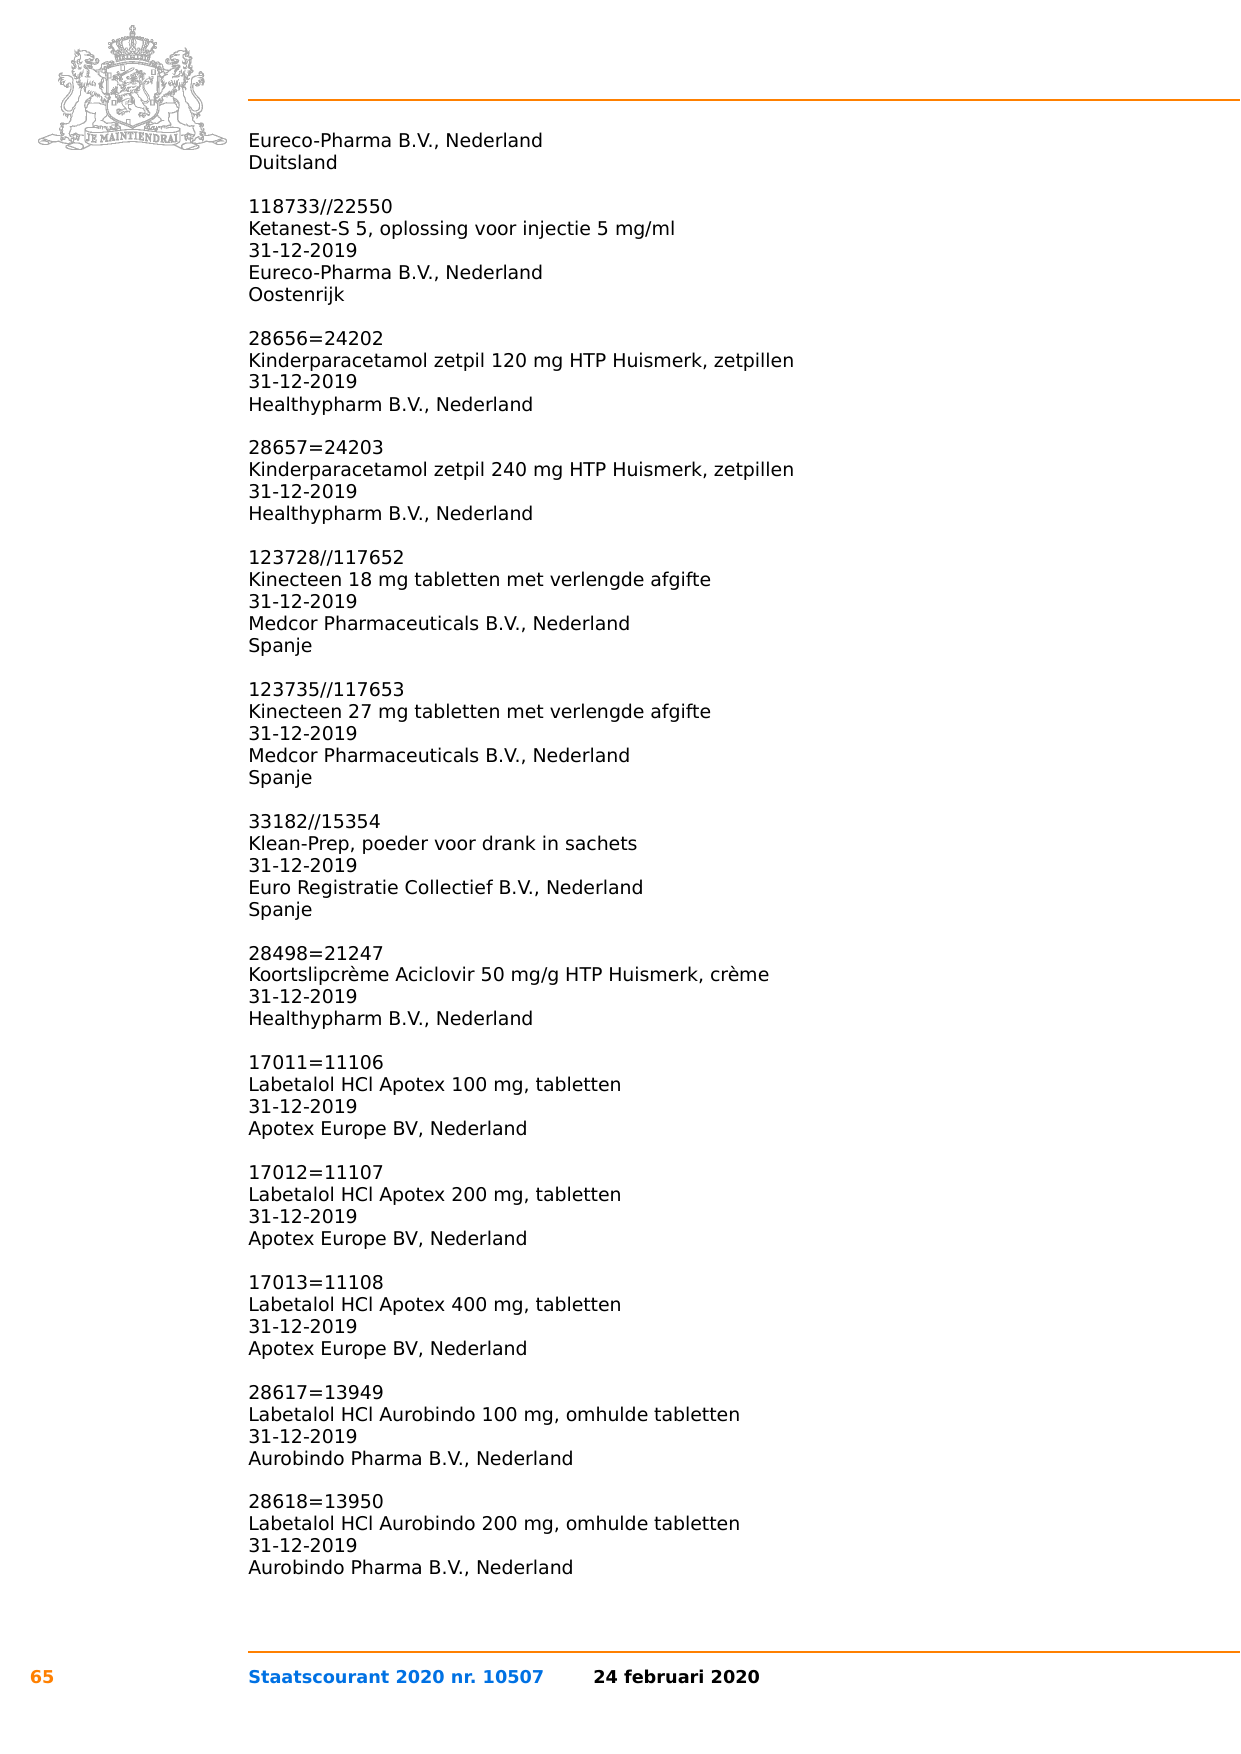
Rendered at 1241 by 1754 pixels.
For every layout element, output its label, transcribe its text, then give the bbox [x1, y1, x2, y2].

text Aurobindo Pharma B.V., Nederland [248, 1557, 1163, 1579]
text Kinderparacetamol zetpil 240 mg HTP Huismerk, zetpillen [248, 459, 1163, 481]
text 31-12-2019 [248, 591, 1163, 613]
text Aurobindo Pharma B.V., Nederland [248, 1447, 1163, 1469]
text Medcor Pharmaceuticals B.V., Nederland [248, 745, 1163, 767]
text 28617=13949 [248, 1382, 1163, 1403]
text 17013=11108 [248, 1272, 1163, 1294]
text 28657=24203 [248, 437, 1163, 459]
text 31-12-2019 [248, 371, 1163, 393]
text 31-12-2019 [248, 1316, 1163, 1338]
text Labetalol HCl Aurobindo 100 mg, omhulde tabletten [248, 1403, 1163, 1426]
text Healthypharm B.V., Nederland [248, 1008, 1163, 1030]
text Ketanest-S 5, oplossing voor injectie 5 mg/ml [248, 218, 1163, 240]
text Spanje [248, 898, 1163, 921]
text Oostenrijk [248, 284, 1163, 306]
text Labetalol HCl Apotex 200 mg, tabletten [248, 1184, 1163, 1206]
text Euro Registratie Collectief B.V., Nederland [248, 877, 1163, 898]
text 28498=21247 [248, 942, 1163, 964]
text 31-12-2019 [248, 1535, 1163, 1557]
text 28656=24202 [248, 327, 1163, 349]
text Labetalol HCl Aurobindo 200 mg, omhulde tabletten [248, 1513, 1163, 1535]
text Duitsland [248, 152, 1163, 174]
text Labetalol HCl Apotex 100 mg, tabletten [248, 1074, 1163, 1096]
text 123728//117652 [248, 547, 1163, 569]
text 31-12-2019 [248, 854, 1163, 877]
text 33182//15354 [248, 811, 1163, 833]
text 31-12-2019 [248, 723, 1163, 745]
text 28618=13950 [248, 1491, 1163, 1513]
text Spanje [248, 767, 1163, 789]
text 31-12-2019 [248, 481, 1163, 503]
text 118733//22550 [248, 196, 1163, 218]
text Healthypharm B.V., Nederland [248, 393, 1163, 415]
picture [38, 25, 227, 150]
text 123735//117653 [248, 679, 1163, 701]
text Healthypharm B.V., Nederland [248, 503, 1163, 525]
text Medcor Pharmaceuticals B.V., Nederland [248, 613, 1163, 635]
text Kinecteen 18 mg tabletten met verlengde afgifte [248, 569, 1163, 591]
text Eureco-Pharma B.V., Nederland [248, 130, 1163, 152]
text Apotex Europe BV, Nederland [248, 1118, 1163, 1140]
text 31-12-2019 [248, 240, 1163, 262]
text Kinecteen 27 mg tabletten met verlengde afgifte [248, 701, 1163, 723]
text 31-12-2019 [248, 986, 1163, 1008]
text Kinderparacetamol zetpil 120 mg HTP Huismerk, zetpillen [248, 349, 1163, 371]
text 31-12-2019 [248, 1096, 1163, 1118]
text 31-12-2019 [248, 1426, 1163, 1447]
text Labetalol HCl Apotex 400 mg, tabletten [248, 1294, 1163, 1316]
text 17011=11106 [248, 1052, 1163, 1074]
text 31-12-2019 [248, 1206, 1163, 1228]
text Eureco-Pharma B.V., Nederland [248, 262, 1163, 284]
text 17012=11107 [248, 1162, 1163, 1184]
text Spanje [248, 635, 1163, 657]
text Apotex Europe BV, Nederland [248, 1338, 1163, 1360]
text Apotex Europe BV, Nederland [248, 1228, 1163, 1250]
text Koortslipcrème Aciclovir 50 mg/g HTP Huismerk, crème [248, 964, 1163, 986]
text Klean-Prep, poeder voor drank in sachets [248, 833, 1163, 854]
